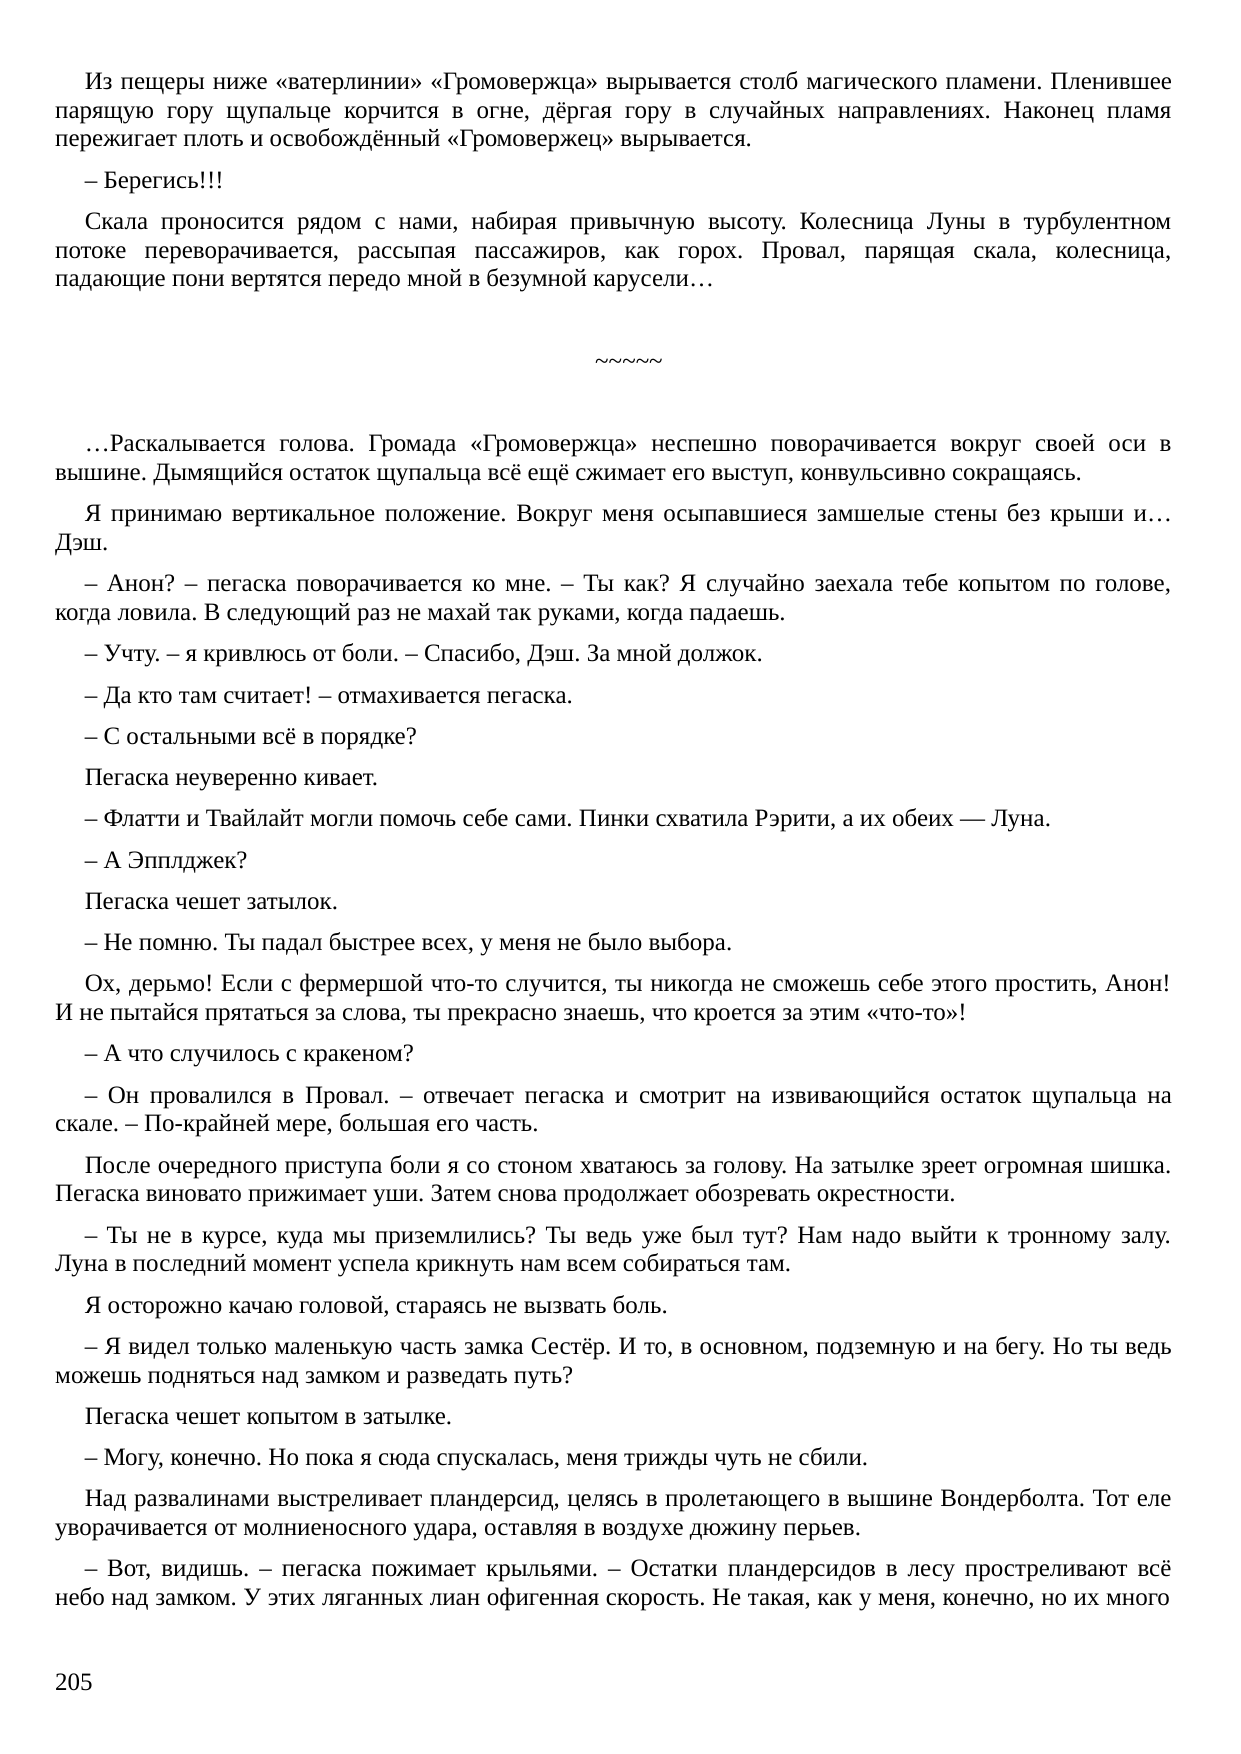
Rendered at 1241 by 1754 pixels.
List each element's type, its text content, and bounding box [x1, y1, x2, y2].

text – А что случилось с кракеном? [55, 1038, 1173, 1067]
text – Ты не в курсе, куда мы приземлились? Ты ведь уже был тут? Нам надо выйти к тронному залу. Луна в последний момент успела крикнуть нам всем собираться там. [55, 1220, 1173, 1277]
text Я осторожно качаю головой, стараясь не вызвать боль. [55, 1290, 1173, 1318]
text – Берегись!!! [55, 165, 1173, 193]
text Из пещеры ниже «ватерлинии» «Громовержца» вырывается столб магического пламени. Пленившее парящую гору щупальце корчится в огне, дёргая гору в случайных направлениях. Наконец пламя пережигает плоть и освобождённый «Громовержец» вырывается. [55, 66, 1173, 152]
text Я принимаю вертикальное положение. Вокруг меня осыпавшиеся замшелые стены без крыши и… Дэш. [55, 498, 1173, 556]
text – Он провалился в Провал. – отвечает пегаска и смотрит на извивающийся остаток щупальца на скале. – По-крайней мере, большая его часть. [55, 1080, 1173, 1137]
text – Флатти и Твайлайт могли помочь себе сами. Пинки схватила Рэрити, а их обеих — Луна. [55, 803, 1173, 832]
text После очередного приступа боли я со стоном хватаюсь за голову. На затылке зреет огромная шишка. Пегаска виновато прижимает уши. Затем снова продолжает обозревать окрестности. [55, 1150, 1173, 1207]
text – А Эпплджек? [55, 845, 1173, 873]
text Пегаска чешет копытом в затылке. [55, 1401, 1173, 1430]
text Скала проносится рядом с нами, набирая привычную высоту. Колесница Луны в турбулентном потоке переворачивается, рассыпая пассажиров, как горох. Провал, парящая скала, колесница, падающие пони вертятся передо мной в безумной карусели… [55, 206, 1173, 292]
text – Могу, конечно. Но пока я сюда спускалась, меня трижды чуть не сбили. [55, 1442, 1173, 1471]
text …Раскалывается голова. Громада «Громовержца» неспешно поворачивается вокруг своей оси в вышине. Дымящийся остаток щупальца всё ещё сжимает его выступ, конвульсивно сокращаясь. [55, 428, 1173, 486]
text Над развалинами выстреливает пландерсид, целясь в пролетающего в вышине Вондерболта. Тот еле уворачивается от молниеносного удара, оставляя в воздухе дюжину перьев. [55, 1483, 1173, 1541]
text – Я видел только маленькую часть замка Сестёр. И то, в основном, подземную и на бегу. Но ты ведь можешь подняться над замком и разведать путь? [55, 1331, 1173, 1388]
text Пегаска чешет затылок. [55, 886, 1173, 915]
text – Да кто там считает! – отмахивается пегаска. [55, 680, 1173, 708]
text – Не помню. Ты падал быстрее всех, у меня не было выбора. [55, 927, 1173, 956]
text – Анон? – пегаска поворачивается ко мне. – Ты как? Я случайно заехала тебе копытом по голове, когда ловила. В следующий раз не махай так руками, когда падаешь. [55, 568, 1173, 626]
text – Вот, видишь. – пегаска пожимает крыльями. – Остатки пландерсидов в лесу простреливают всё небо над замком. У этих ляганных лиан офигенная скорость. Не такая, как у меня, конечно, но их много [55, 1553, 1173, 1611]
text Ох, дерьмо! Если с фермершой что-то случится, ты никогда не сможешь себе этого простить, Анон! И не пытайся прятаться за слова, ты прекрасно знаешь, что кроется за этим «что-то»! [55, 968, 1173, 1026]
text – Учту. – я кривлюсь от боли. – Спасибо, Дэш. За мной должок. [55, 638, 1173, 667]
text Пегаска неуверенно кивает. [55, 762, 1173, 791]
text – С остальными всё в порядке? [55, 721, 1173, 750]
text ~~~~~ [55, 346, 1173, 375]
